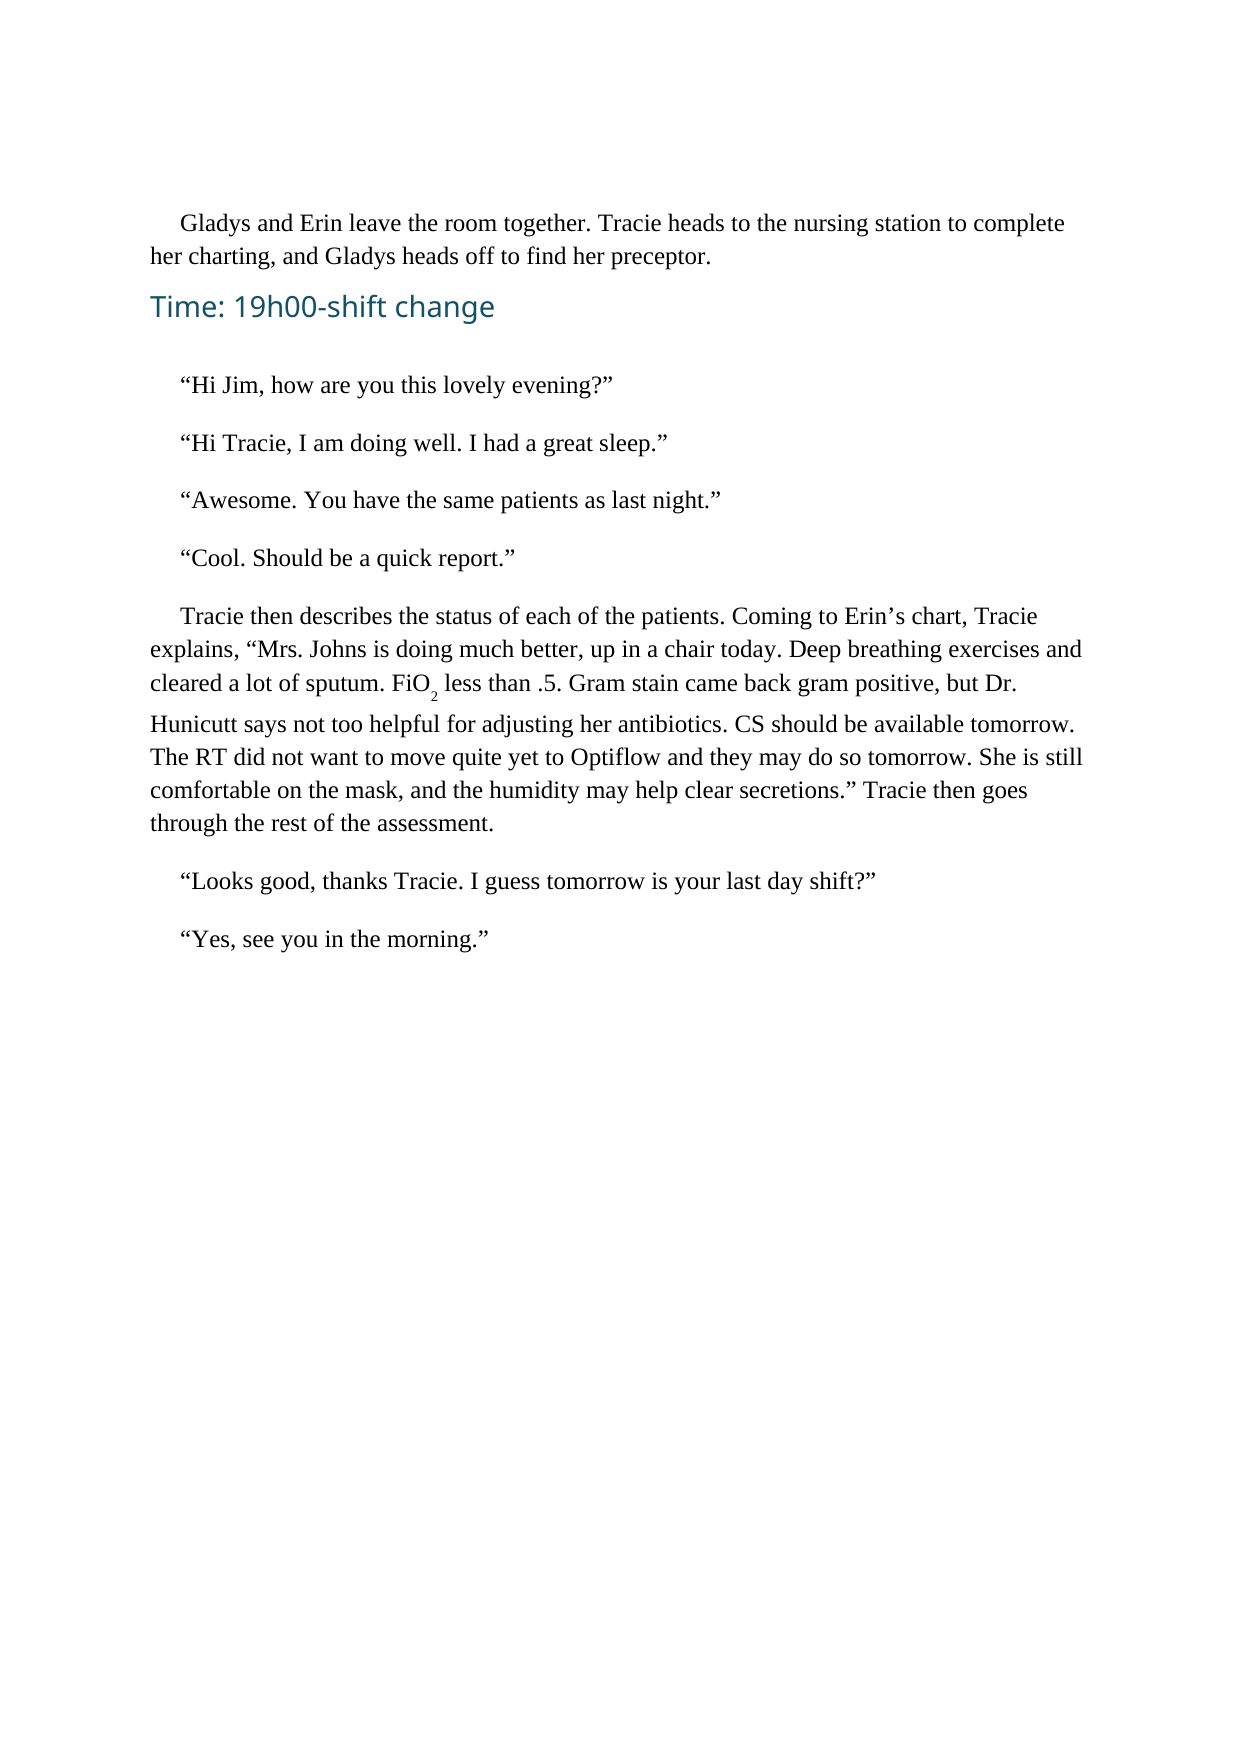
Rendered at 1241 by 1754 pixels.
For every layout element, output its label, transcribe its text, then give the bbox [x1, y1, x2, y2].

text “Hi Tracie, I am doing well. I had a great sleep.” [150, 428, 1090, 456]
text Gladys and Erin leave the room together. Tracie heads to the nursing station to complete her charting, and Gladys heads off to find her preceptor. [150, 208, 1090, 270]
text “Cool. Should be a quick report.” [150, 543, 1090, 572]
text “Hi Jim, how are you this lovely evening?” [150, 370, 1090, 398]
text “Looks good, thanks Tracie. I guess tomorrow is your last day shift?” [150, 866, 1090, 894]
text Tracie then describes the status of each of the patients. Coming to Erin’s chart, Tracie explains, “Mrs. Johns is doing much better, up in a chair today. Deep breathing exercises and cleared a lot of sputum. FiO2 less than .5. Gram stain came back gram positive, but Dr. Hunicutt says not too helpful for adjusting her antibiotics. CS should be available tomorrow. The RT did not want to move quite yet to Optiflow and they may do so tomorrow. She is still comfortable on the mask, and the humidity may help clear secretions.” Tracie then goes through the rest of the assessment. [150, 601, 1090, 837]
text “Yes, see you in the morning.” [150, 924, 1090, 952]
subtitle Time: 19h00-shift change [150, 287, 1090, 326]
text “Awesome. You have the same patients as last night.” [150, 486, 1090, 514]
